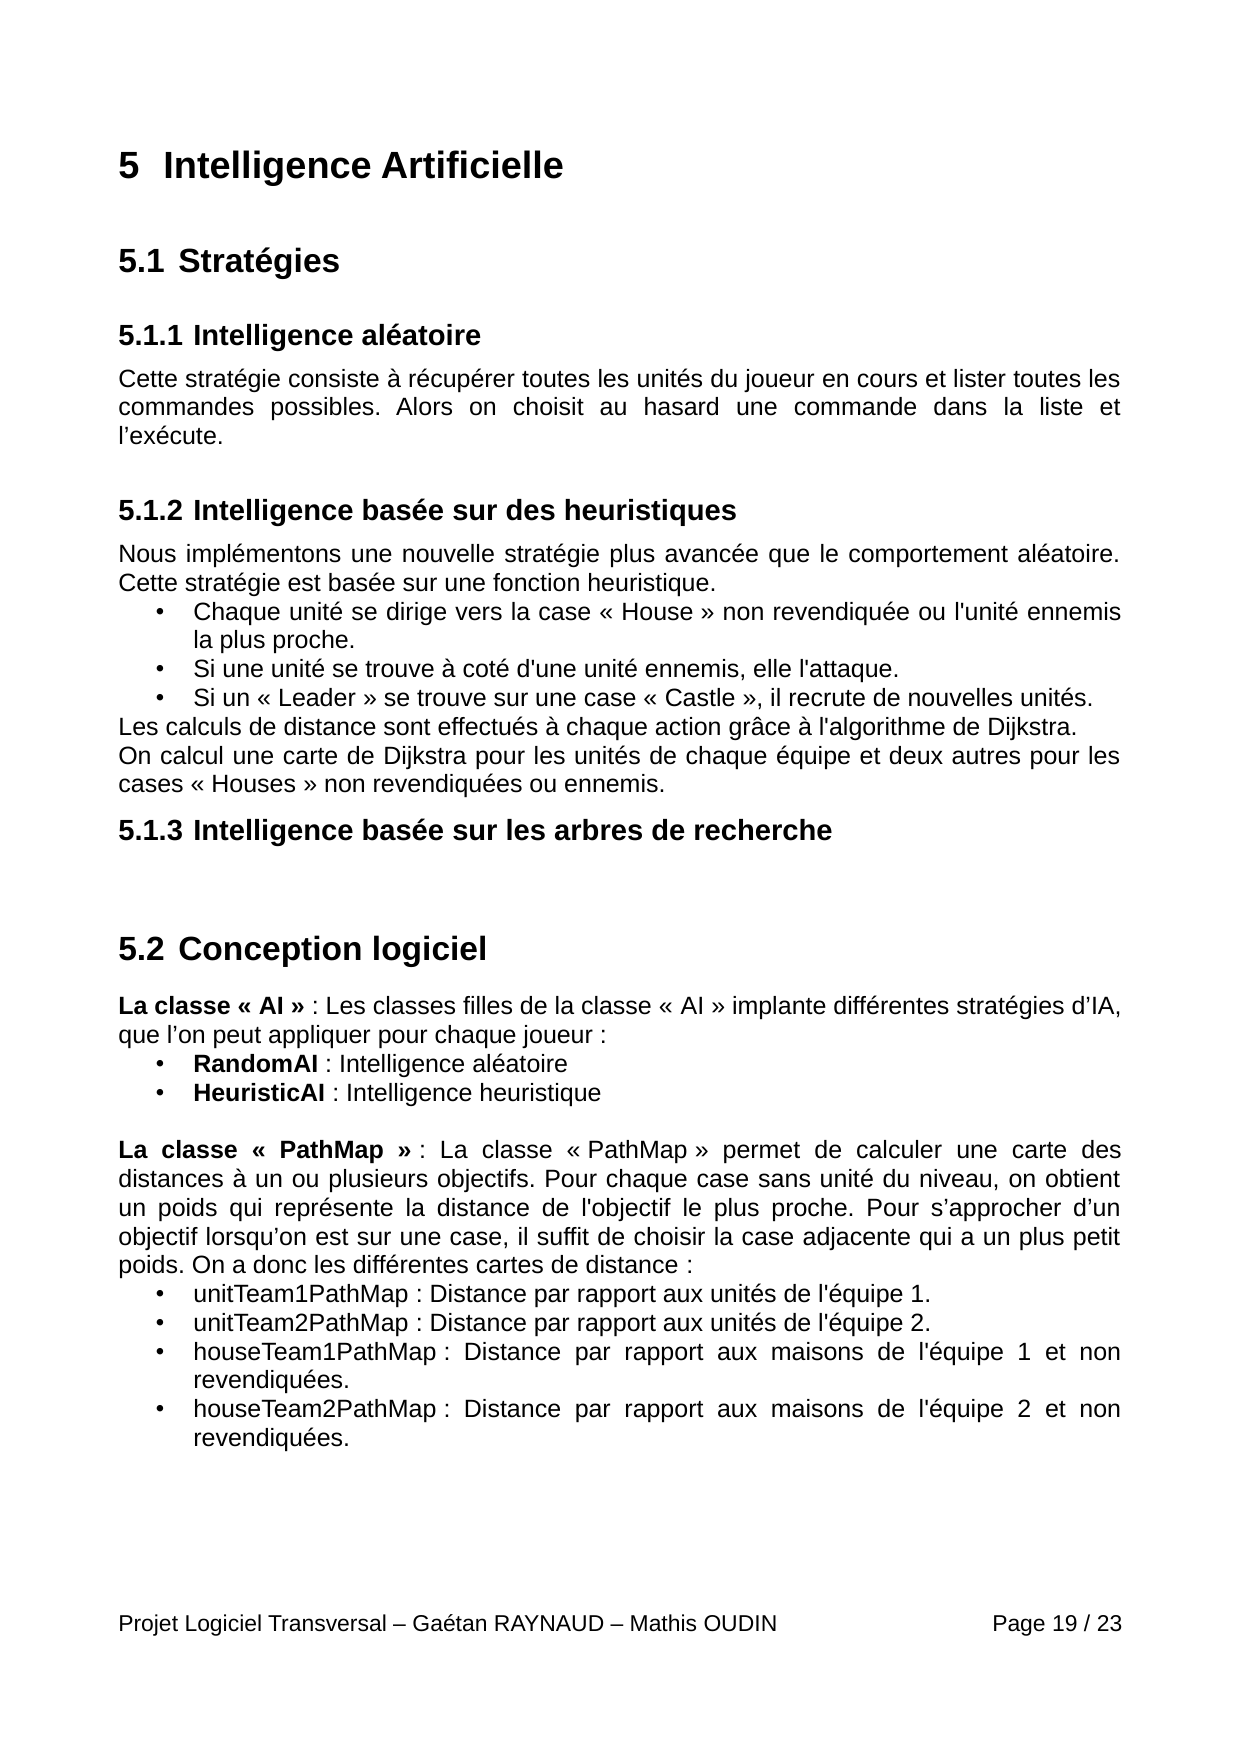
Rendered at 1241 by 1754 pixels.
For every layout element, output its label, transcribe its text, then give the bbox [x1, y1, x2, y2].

subtitle Intelligence Artificielle [118, 143, 1122, 187]
list Chaque unité se dirige vers la case « House » non revendiquée ou l'unité ennemis la plus proche. [156, 597, 1122, 654]
list HeuristicAI : Intelligence heuristique [156, 1078, 1122, 1106]
text La classe « AI » : Les classes filles de la classe « AI » implante différentes stratégies d’IA, que l’on peut appliquer pour chaque joueur : [118, 991, 1122, 1049]
list Si une unité se trouve à coté d'une unité ennemis, elle l'attaque. [156, 654, 1122, 683]
text Nous implémentons une nouvelle stratégie plus avancée que le comportement aléatoire. Cette stratégie est basée sur une fonction heuristique. [118, 539, 1122, 597]
subtitle Intelligence aléatoire [118, 317, 1122, 351]
list RandomAI : Intelligence aléatoire [156, 1049, 1122, 1078]
list Si un « Leader » se trouve sur une case « Castle », il recrute de nouvelles unités. [156, 683, 1122, 712]
list unitTeam1PathMap : Distance par rapport aux unités de l'équipe 1. [156, 1279, 1122, 1308]
text On calcul une carte de Dijkstra pour les unités de chaque équipe et deux autres pour les cases « Houses » non revendiquées ou ennemis. [118, 741, 1122, 798]
text Cette stratégie consiste à récupérer toutes les unités du joueur en cours et lister toutes les commandes possibles. Alors on choisit au hasard une commande dans la liste et l’exécute. [118, 363, 1122, 450]
text La classe « PathMap » : La classe « PathMap » permet de calculer une carte des distances à un ou plusieurs objectifs. Pour chaque case sans unité du niveau, on obtient un poids qui représente la distance de l'objectif le plus proche. Pour s’approcher d’un objectif lorsqu’on est sur une case, il suffit de choisir la case adjacente qui a un plus petit poids. On a donc les différentes cartes de distance : [118, 1135, 1122, 1279]
text Les calculs de distance sont effectués à chaque action grâce à l'algorithme de Dijkstra. [118, 712, 1122, 741]
subtitle Intelligence basée sur les arbres de recherche [118, 813, 1122, 846]
subtitle Conception logiciel [118, 929, 1122, 968]
subtitle Stratégies [118, 241, 1122, 279]
list houseTeam2PathMap : Distance par rapport aux maisons de l'équipe 2 et non revendiquées. [156, 1394, 1122, 1452]
subtitle Intelligence basée sur des heuristiques [118, 493, 1122, 527]
list houseTeam1PathMap : Distance par rapport aux maisons de l'équipe 1 et non revendiquées. [156, 1337, 1122, 1394]
list unitTeam2PathMap : Distance par rapport aux unités de l'équipe 2. [156, 1308, 1122, 1337]
